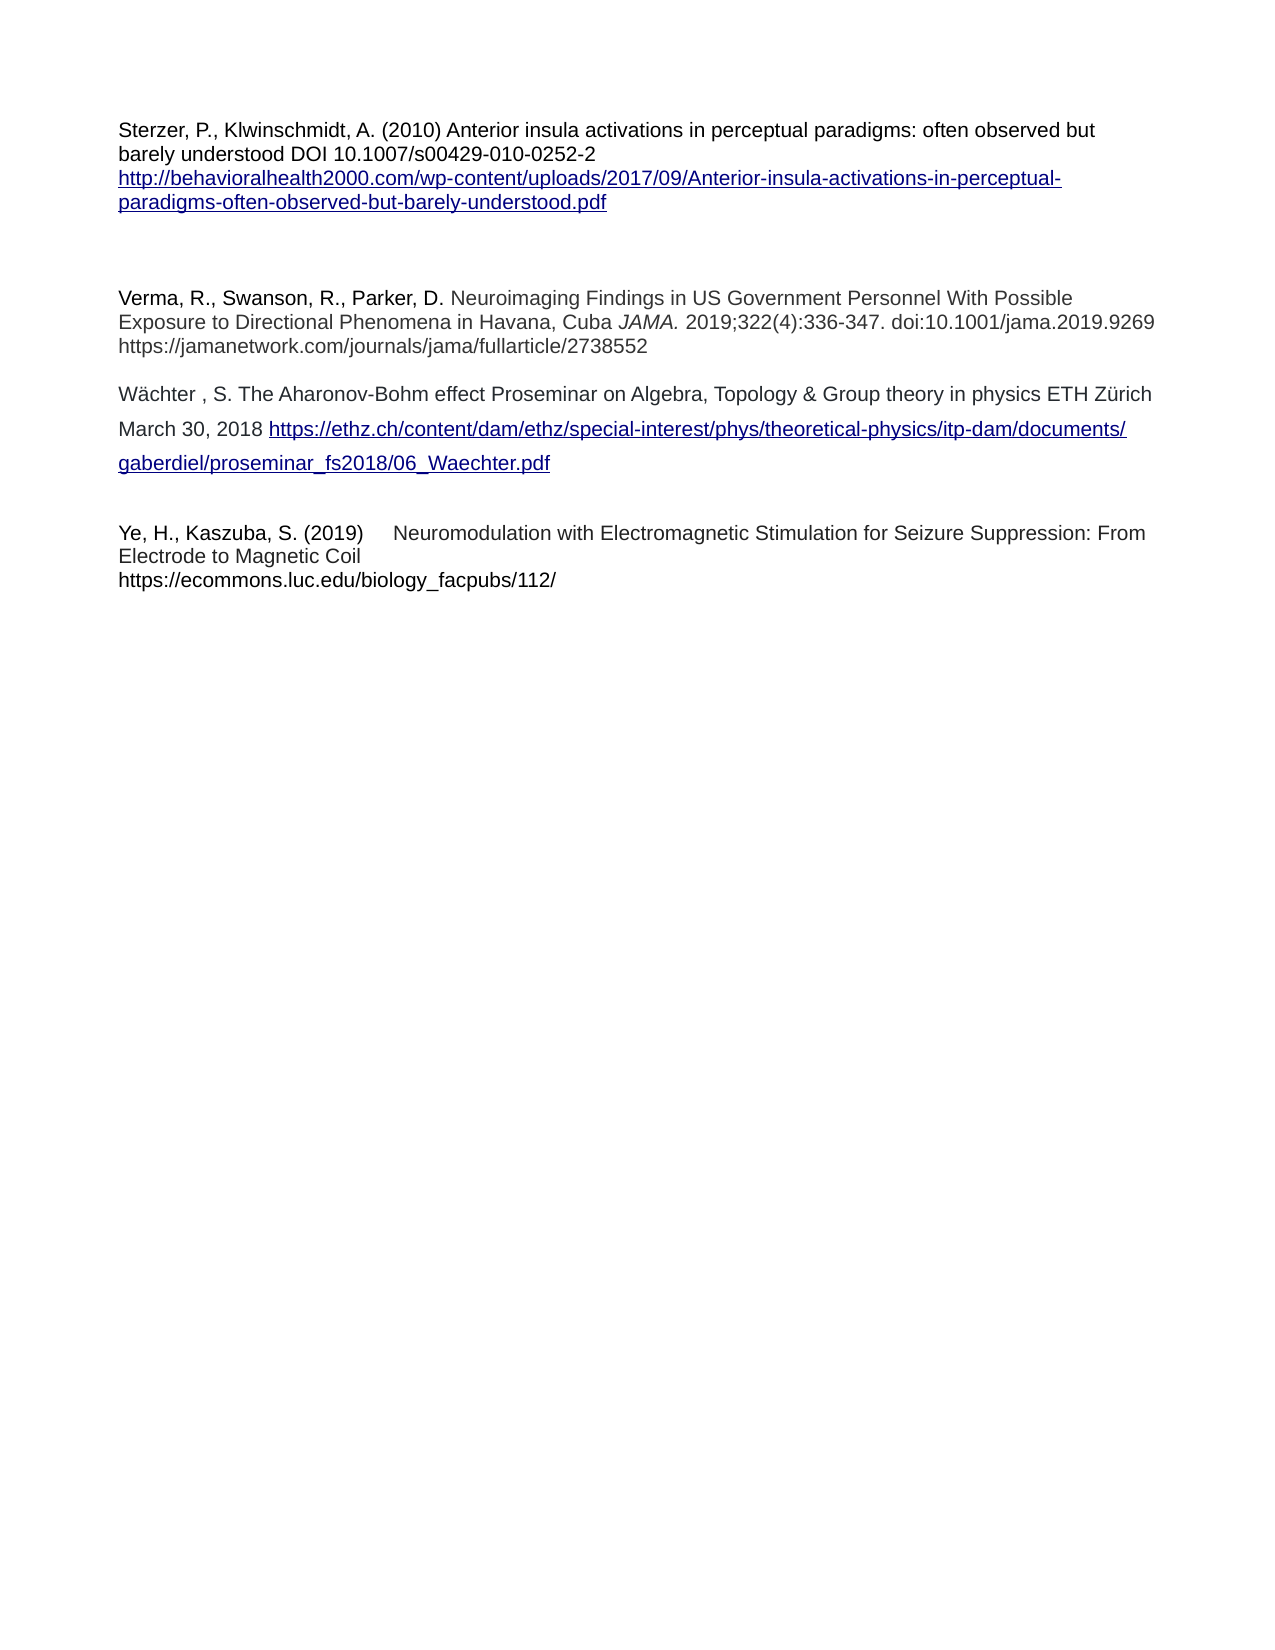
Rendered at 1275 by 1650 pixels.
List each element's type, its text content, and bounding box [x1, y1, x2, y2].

text Ye, H., Kaszuba, S. (2019) Neuromodulation with Electromagnetic Stimulation for Seizure Suppression: From Electrode to Magnetic Coil [118, 520, 1157, 568]
text Sterzer, P., Klwinschmidt, A. (2010) Anterior insula activations in perceptual paradigms: often observed but barely understood DOI 10.1007/s00429-010-0252-2 http://behavioralhealth2000.com/wp-content/uploads/2017/09/Anterior-insula-activations-in-perceptual-paradigms-often-observed-but-barely-understood.pdf [118, 118, 1157, 214]
text Wächter , S. The Aharonov-Bohm effect Proseminar on Algebra, Topology & Group theory in physics ETH Zürich March 30, 2018 https://ethz.ch/content/dam/ethz/special-interest/phys/theoretical-physics/itp-dam/documents/gaberdiel/proseminar_fs2018/06_Waechter.pdf [118, 382, 1157, 475]
text Verma, R., Swanson, R., Parker, D. Neuroimaging Findings in US Government Personnel With Possible Exposure to Directional Phenomena in Havana, Cuba JAMA. 2019;322(4):336-347. doi:10.1001/jama.2019.9269 https://jamanetwork.com/journals/jama/fullarticle/2738552 [118, 286, 1157, 358]
text https://ecommons.luc.edu/biology_facpubs/112/ [118, 568, 1157, 592]
